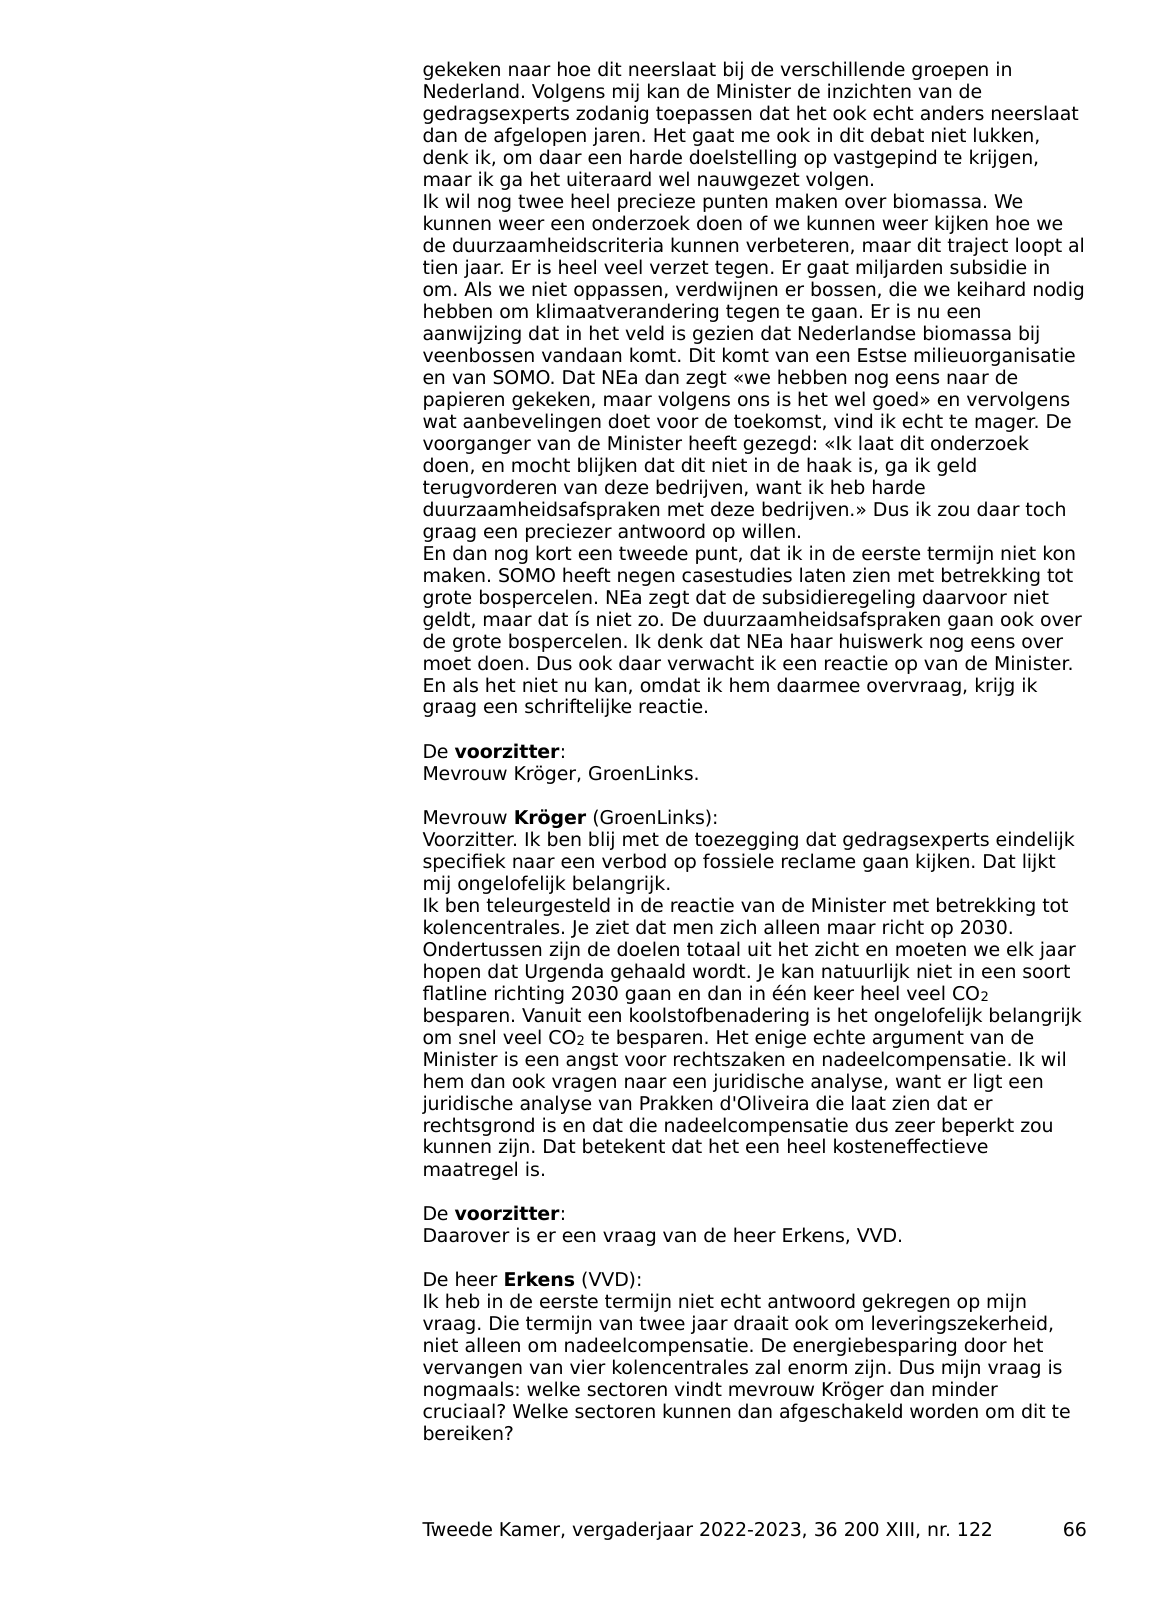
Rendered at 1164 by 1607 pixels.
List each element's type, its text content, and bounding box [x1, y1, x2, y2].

text Mevrouw Kröger (GroenLinks): [422, 807, 1087, 829]
text Ik wil nog twee heel precieze punten maken over biomassa. We kunnen weer een onderzoek doen of we kunnen weer kijken hoe we de duurzaamheidscriteria kunnen verbeteren, maar dit traject loopt al tien jaar. Er is heel veel verzet tegen. Er gaat miljarden subsidie in om. Als we niet oppassen, verdwijnen er bossen, die we keihard nodig hebben om klimaatverandering tegen te gaan. Er is nu een aanwijzing dat in het veld is gezien dat Nederlandse biomassa bij veenbossen vandaan komt. Dit komt van een Estse milieuorganisatie en van SOMO. Dat NEa dan zegt «we hebben nog eens naar de papieren gekeken, maar volgens ons is het wel goed» en vervolgens wat aanbevelingen doet voor de toekomst, vind ik echt te mager. De voorganger van de Minister heeft gezegd: «Ik laat dit onderzoek doen, en mocht blijken dat dit niet in de haak is, ga ik geld terugvorderen van deze bedrijven, want ik heb harde duurzaamheidsafspraken met deze bedrijven.» Dus ik zou daar toch graag een preciezer antwoord op willen. [422, 191, 1087, 543]
text Mevrouw Kröger, GroenLinks. [422, 763, 1087, 784]
text gekeken naar hoe dit neerslaat bij de verschillende groepen in Nederland. Volgens mij kan de Minister de inzichten van de gedragsexperts zodanig toepassen dat het ook echt anders neerslaat dan de afgelopen jaren. Het gaat me ook in dit debat niet lukken, denk ik, om daar een harde doelstelling op vastgepind te krijgen, maar ik ga het uiteraard wel nauwgezet volgen. [422, 59, 1087, 191]
text Ik ben teleurgesteld in de reactie van de Minister met betrekking tot kolencentrales. Je ziet dat men zich alleen maar richt op 2030. Ondertussen zijn de doelen totaal uit het zicht en moeten we elk jaar hopen dat Urgenda gehaald wordt. Je kan natuurlijk niet in een soort flatline richting 2030 gaan en dan in één keer heel veel CO2 besparen. Vanuit een koolstofbenadering is het ongelofelijk belangrijk om snel veel CO2 te besparen. Het enige echte argument van de Minister is een angst voor rechtszaken en nadeelcompensatie. Ik wil hem dan ook vragen naar een juridische analyse, want er ligt een juridische analyse van Prakken d'Oliveira die laat zien dat er rechtsgrond is en dat die nadeelcompensatie dus zeer beperkt zou kunnen zijn. Dat betekent dat het een heel kosteneffectieve maatregel is. [422, 895, 1087, 1180]
text De voorzitter: [422, 741, 1087, 763]
text Daarover is er een vraag van de heer Erkens, VVD. [422, 1224, 1087, 1247]
text Ik heb in de eerste termijn niet echt antwoord gekregen op mijn vraag. Die termijn van twee jaar draait ook om leveringszekerheid, niet alleen om nadeelcompensatie. De energiebesparing door het vervangen van vier kolencentrales zal enorm zijn. Dus mijn vraag is nogmaals: welke sectoren vindt mevrouw Kröger dan minder cruciaal? Welke sectoren kunnen dan afgeschakeld worden om dit te bereiken? [422, 1291, 1087, 1444]
text Voorzitter. Ik ben blij met de toezegging dat gedragsexperts eindelijk specifiek naar een verbod op fossiele reclame gaan kijken. Dat lijkt mij ongelofelijk belangrijk. [422, 829, 1087, 895]
text De heer Erkens (VVD): [422, 1269, 1087, 1291]
text En dan nog kort een tweede punt, dat ik in de eerste termijn niet kon maken. SOMO heeft negen casestudies laten zien met betrekking tot grote bospercelen. NEa zegt dat de subsidieregeling daarvoor niet geldt, maar dat ís niet zo. De duurzaamheidsafspraken gaan ook over de grote bospercelen. Ik denk dat NEa haar huiswerk nog eens over moet doen. Dus ook daar verwacht ik een reactie op van de Minister. En als het niet nu kan, omdat ik hem daarmee overvraag, krijg ik graag een schriftelijke reactie. [422, 543, 1087, 718]
text De voorzitter: [422, 1203, 1087, 1224]
